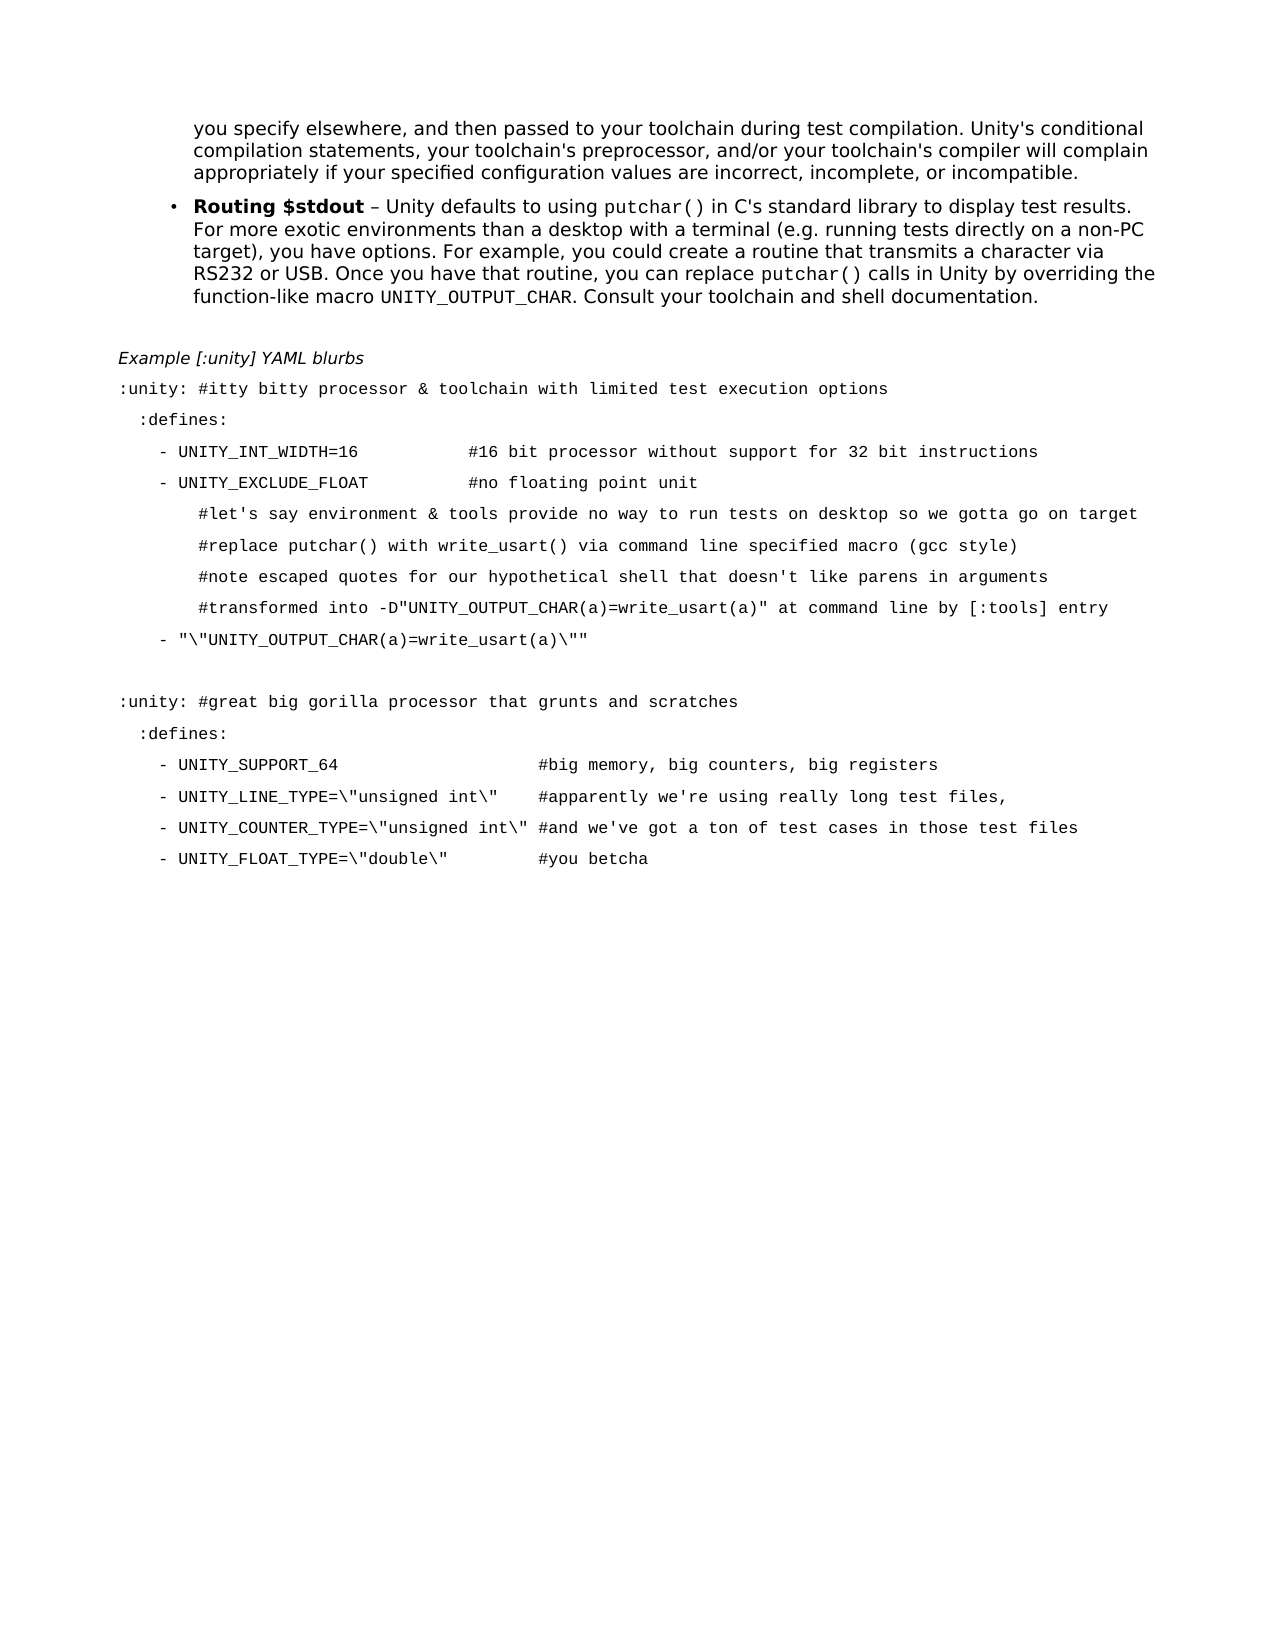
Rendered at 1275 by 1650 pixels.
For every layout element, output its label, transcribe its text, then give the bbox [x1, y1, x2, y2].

text #transformed into -D"UNITY_OUTPUT_CHAR(a)=write_usart(a)" at command line by [:tools] entry [118, 600, 1157, 619]
text :unity: #itty bitty processor & toolchain with limited test execution options [118, 381, 1157, 399]
text - UNITY_EXCLUDE_FLOAT #no floating point unit [118, 474, 1157, 493]
text - UNITY_INT_WIDTH=16 #16 bit processor without support for 32 bit instructions [118, 443, 1157, 462]
text #let's say environment & tools provide no way to run tests on desktop so we gotta go on target [118, 506, 1157, 525]
text #note escaped quotes for our hypothetical shell that doesn't like parens in arguments [118, 569, 1157, 587]
text - "\"UNITY_OUTPUT_CHAR(a)=write_usart(a)\"" [118, 631, 1157, 650]
text #replace putchar() with write_usart() via command line specified macro (gcc style) [118, 537, 1157, 556]
text - UNITY_FLOAT_TYPE=\"double\" #you betcha [118, 851, 1157, 870]
text :unity: #great big gorilla processor that grunts and scratches [118, 694, 1157, 713]
list you specify elsewhere, and then passed to your toolchain during test compilation. Unity's conditional compilation statements, your toolchain's preprocessor, and/or your toolchain's compiler will complain appropriately if your specified configuration values are incorrect, incomplete, or incompatible. [171, 118, 1157, 184]
text - UNITY_LINE_TYPE=\"unsigned int\" #apparently we're using really long test files, [118, 788, 1157, 807]
list Routing $stdout – Unity defaults to using putchar() in C's standard library to display test results. For more exotic environments than a desktop with a terminal (e.g. running tests directly on a non-PC target), you have options. For example, you could create a routine that transmits a character via RS232 or USB. Once you have that routine, you can replace putchar() calls in Unity by overriding the function-like macro UNITY_OUTPUT_CHAR. Consult your toolchain and shell documentation. [171, 196, 1157, 309]
text :defines: [118, 412, 1157, 431]
text - UNITY_COUNTER_TYPE=\"unsigned int\" #and we've got a ton of test cases in those test files [118, 819, 1157, 838]
text Example [:unity] YAML blurbs [118, 349, 1157, 368]
text - UNITY_SUPPORT_64 #big memory, big counters, big registers [118, 757, 1157, 776]
text :defines: [118, 725, 1157, 744]
